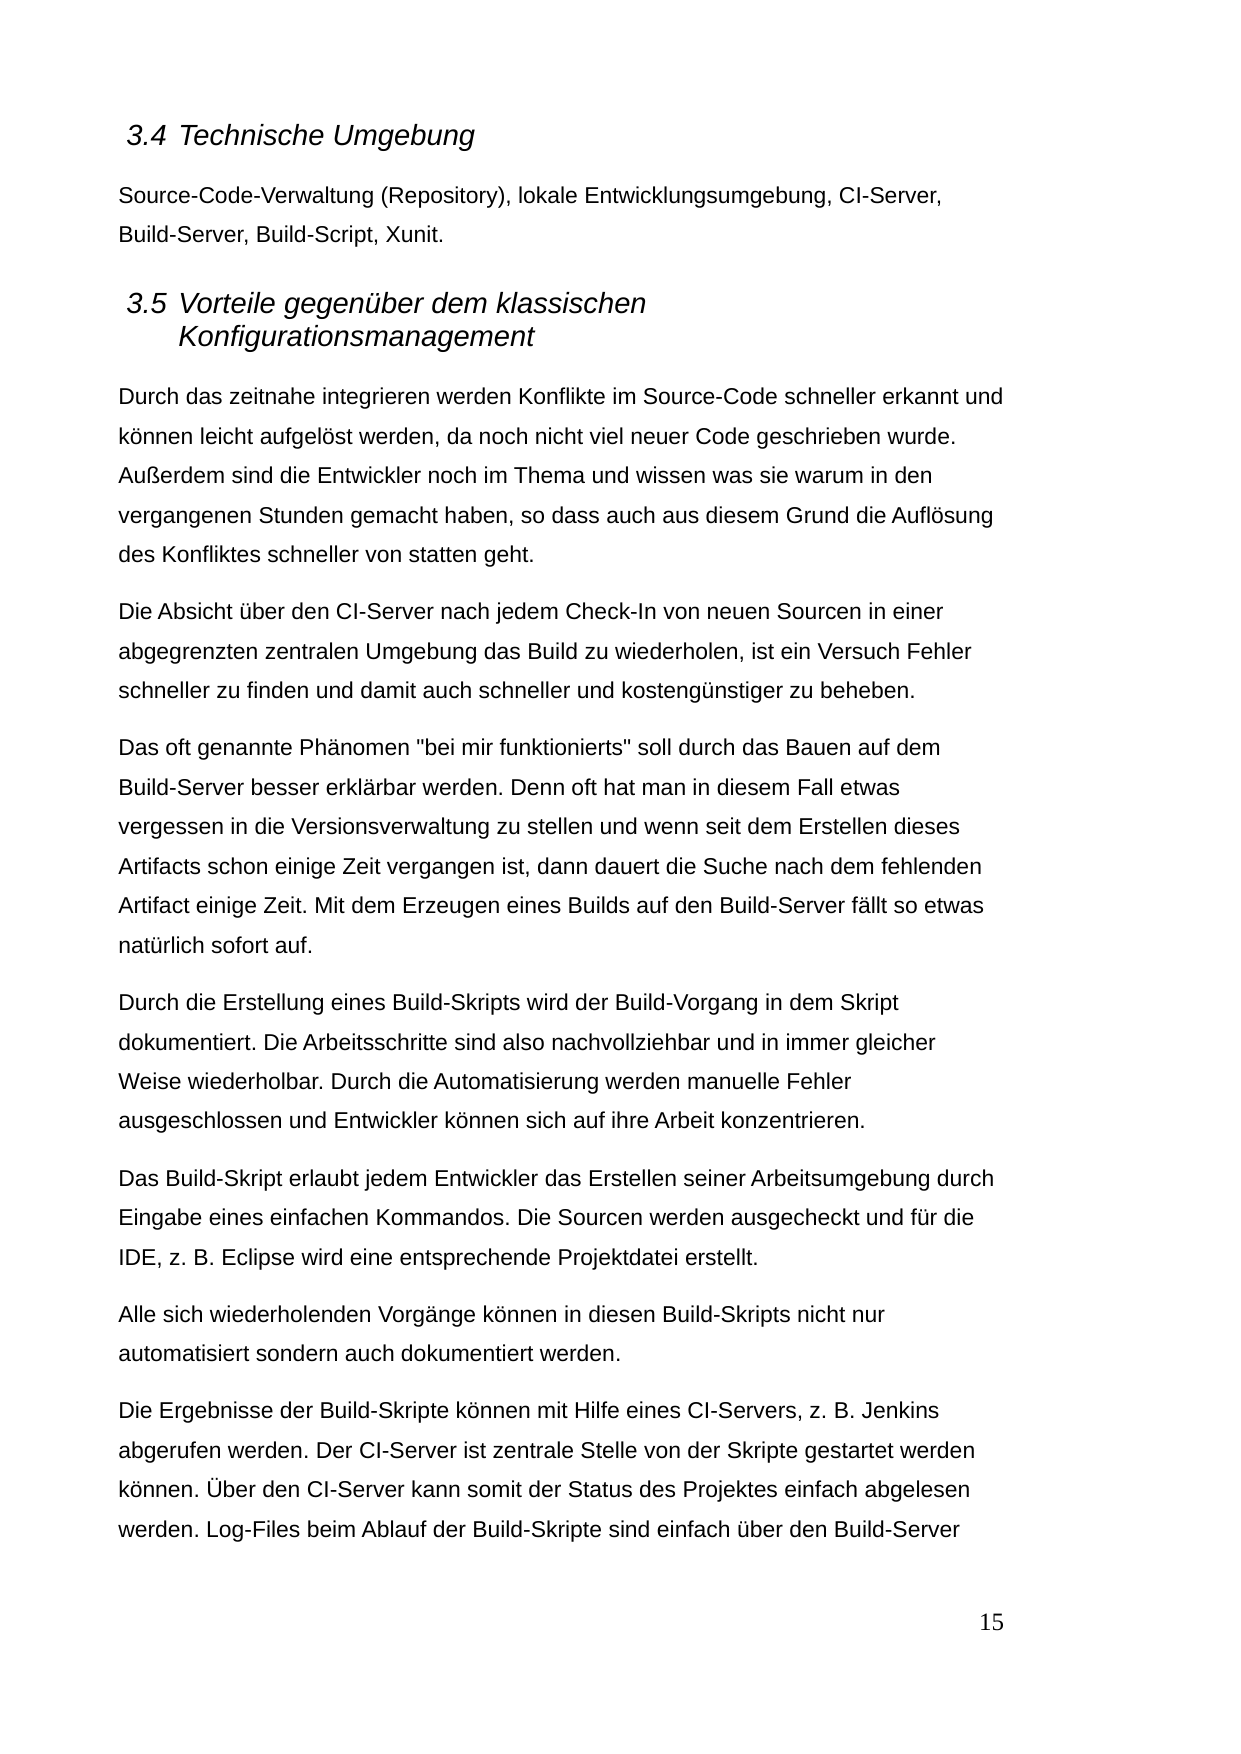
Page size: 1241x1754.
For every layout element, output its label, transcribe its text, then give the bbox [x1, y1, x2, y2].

text Source-Code-Verwaltung (Repository), lokale Entwicklungsumgebung, CI-Server, Build-Server, Build-Script, Xunit. [118, 182, 1004, 248]
text Das oft genannte Phänomen "bei mir funktionierts" soll durch das Bauen auf dem Build-Server besser erklärbar werden. Denn oft hat man in diesem Fall etwas vergessen in die Versionsverwaltung zu stellen und wenn seit dem Erstellen dieses Artifacts schon einige Zeit vergangen ist, dann dauert die Suche nach dem fehlenden Artifact einige Zeit. Mit dem Erzeugen eines Builds auf den Build-Server fällt so etwas natürlich sofort auf. [118, 734, 1004, 958]
subtitle Technische Umgebung [118, 118, 1004, 152]
text Das Build-Skript erlaubt jedem Entwickler das Erstellen seiner Arbeitsumgebung durch Eingabe eines einfachen Kommandos. Die Sourcen werden ausgecheckt und für die IDE, z. B. Eclipse wird eine entsprechende Projektdatei erstellt. [118, 1164, 1004, 1270]
text Alle sich wiederholenden Vorgänge können in diesen Build-Skripts nicht nur automatisiert sondern auch dokumentiert werden. [118, 1301, 1004, 1367]
text Durch die Erstellung eines Build-Skripts wird der Build-Vorgang in dem Skript dokumentiert. Die Arbeitsschritte sind also nachvollziehbar und in immer gleicher Weise wiederholbar. Durch die Automatisierung werden manuelle Fehler ausgeschlossen und Entwickler können sich auf ihre Arbeit konzentrieren. [118, 989, 1004, 1134]
text Durch das zeitnahe integrieren werden Konflikte im Source-Code schneller erkannt und können leicht aufgelöst werden, da noch nicht viel neuer Code geschrieben wurde. Außerdem sind die Entwickler noch im Thema und wissen was sie warum in den vergangenen Stunden gemacht haben, so dass auch aus diesem Grund die Auflösung des Konfliktes schneller von statten geht. [118, 383, 1004, 567]
subtitle Vorteile gegenüber dem klassischen Konfigurationsmanagement [118, 286, 1004, 353]
text Die Absicht über den CI-Server nach jedem Check-In von neuen Sourcen in einer abgegrenzten zentralen Umgebung das Build zu wiederholen, ist ein Versuch Fehler schneller zu finden und damit auch schneller und kostengünstiger zu beheben. [118, 598, 1004, 703]
text Die Ergebnisse der Build-Skripte können mit Hilfe eines CI-Servers, z. B. Jenkins abgerufen werden. Der CI-Server ist zentrale Stelle von der Skripte gestartet werden können. Über den CI-Server kann somit der Status des Projektes einfach abgelesen werden. Log-Files beim Ablauf der Build-Skripte sind einfach über den Build-Server [118, 1397, 1004, 1542]
